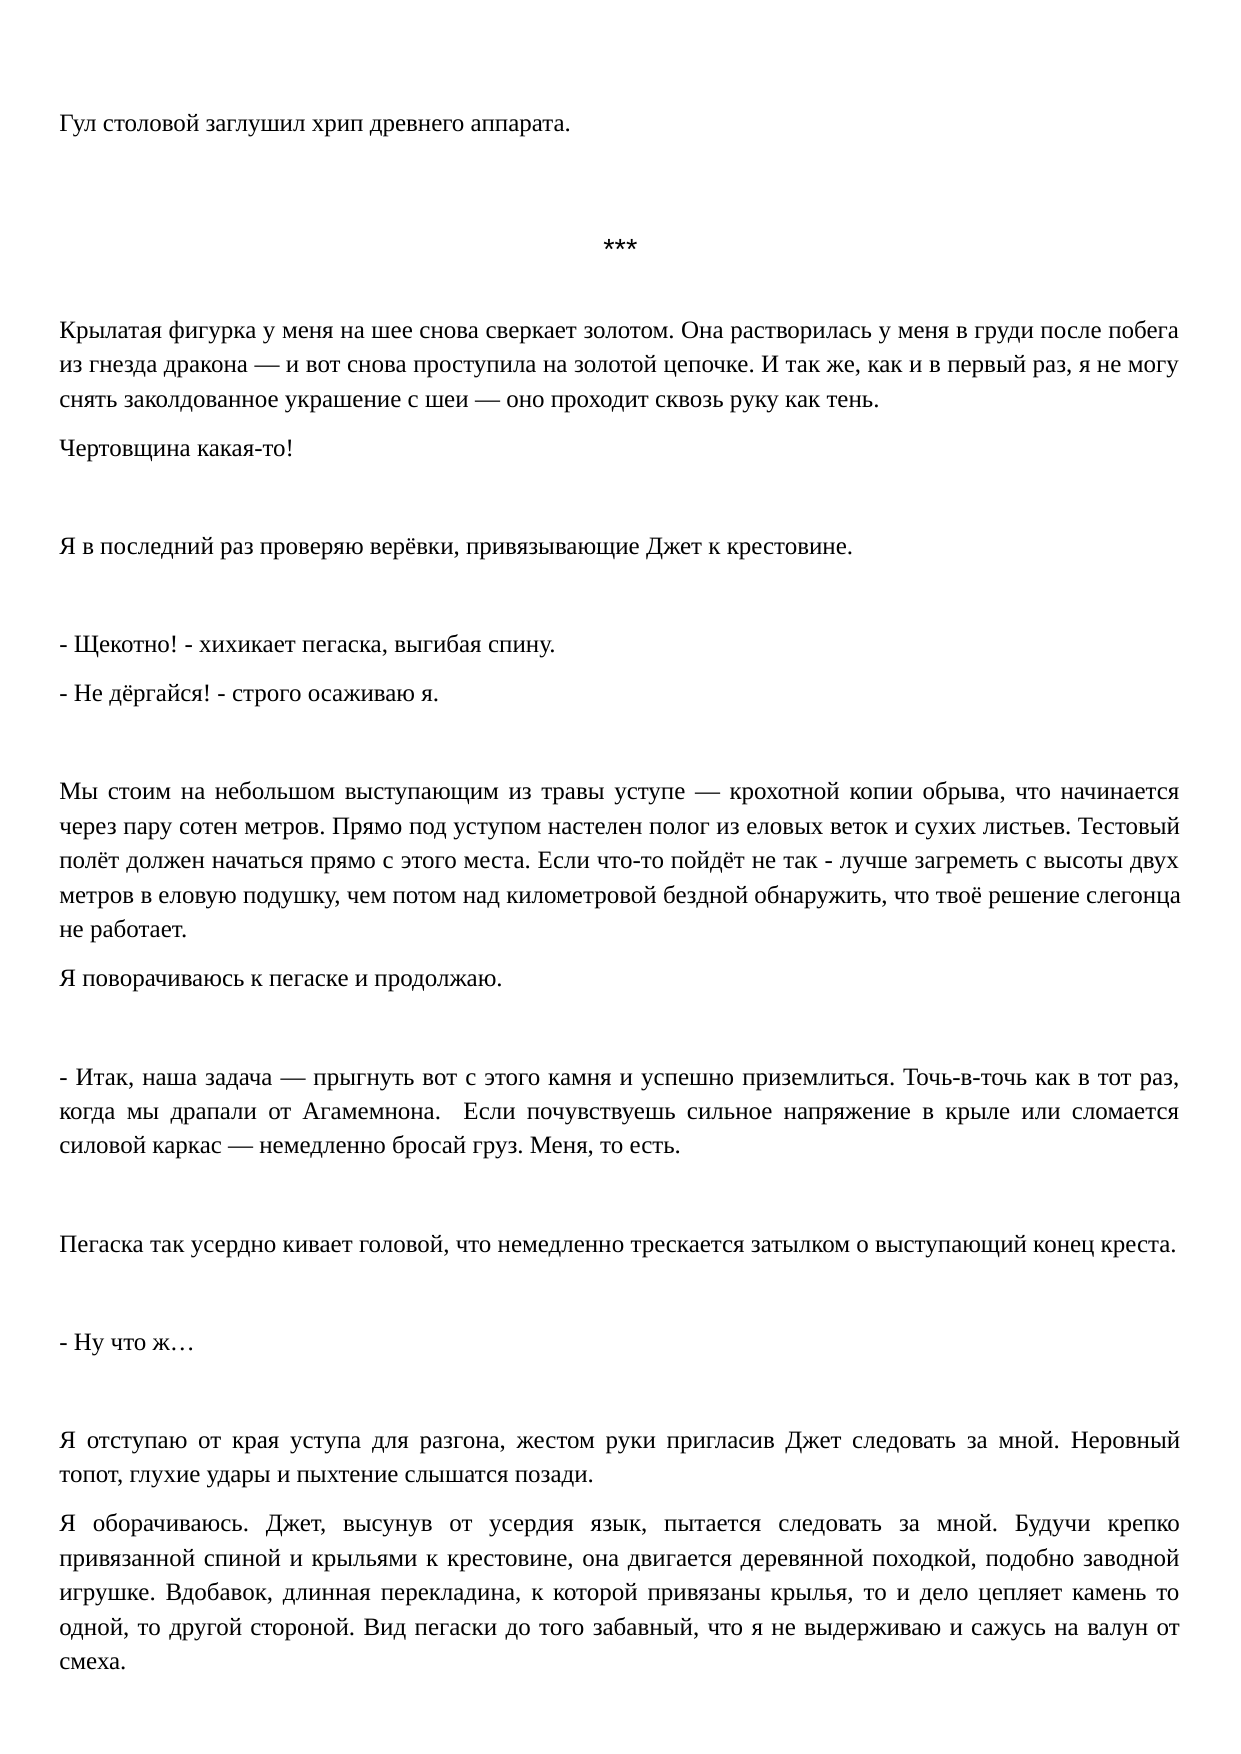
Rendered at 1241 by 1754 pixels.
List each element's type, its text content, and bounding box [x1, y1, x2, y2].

text Я оборачиваюсь. Джет, высунув от усердия язык, пытается следовать за мной. Будучи крепко привязанной спиной и крыльями к крестовине, она двигается деревянной походкой, подобно заводной игрушке. Вдобавок, длинная перекладина, к которой привязаны крылья, то и дело цепляет камень то одной, то другой стороной. Вид пегаски до того забавный, что я не выдерживаю и сажусь на валун от смеха. [59, 1508, 1181, 1675]
text Гул столовой заглушил хрип древнего аппарата. [59, 108, 1181, 137]
text Крылатая фигурка у меня на шее снова сверкает золотом. Она растворилась у меня в груди после побега из гнезда дракона — и вот снова проступила на золотой цепочке. И так же, как и в первый раз, я не могу снять заколдованное украшение с шеи — оно проходит сквозь руку как тень. [59, 315, 1181, 413]
text - Итак, наша задача — прыгнуть вот с этого камня и успешно приземлиться. Точь-в-точь как в тот раз, когда мы драпали от Агамемнона. Если почувствуешь сильное напряжение в крыле или сломается силовой каркас — немедленно бросай груз. Меня, то есть. [59, 1062, 1181, 1159]
text Я в последний раз проверяю верёвки, привязывающие Джет к крестовине. [59, 531, 1181, 560]
text Чертовщина какая-то! [59, 433, 1181, 462]
text - Не дёргайся! - строго осаживаю я. [59, 678, 1181, 707]
text - Щекотно! - хихикает пегаска, выгибая спину. [59, 629, 1181, 658]
subtitle *** [59, 232, 1181, 266]
text - Ну что ж… [59, 1327, 1181, 1356]
text Пегаска так усердно кивает головой, что немедленно трескается затылком о выступающий конец креста. [59, 1229, 1181, 1257]
text Мы стоим на небольшом выступающим из травы уступе — крохотной копии обрыва, что начинается через пару сотен метров. Прямо под уступом настелен полог из еловых веток и сухих листьев. Тестовый полёт должен начаться прямо с этого места. Если что-то пойдёт не так - лучше загреметь с высоты двух метров в еловую подушку, чем потом над километровой бездной обнаружить, что твоё решение слегонца не работает. [59, 776, 1181, 943]
text Я поворачиваюсь к пегаске и продолжаю. [59, 963, 1181, 992]
text Я отступаю от края уступа для разгона, жестом руки пригласив Джет следовать за мной. Неровный топот, глухие удары и пыхтение слышатся позади. [59, 1425, 1181, 1488]
